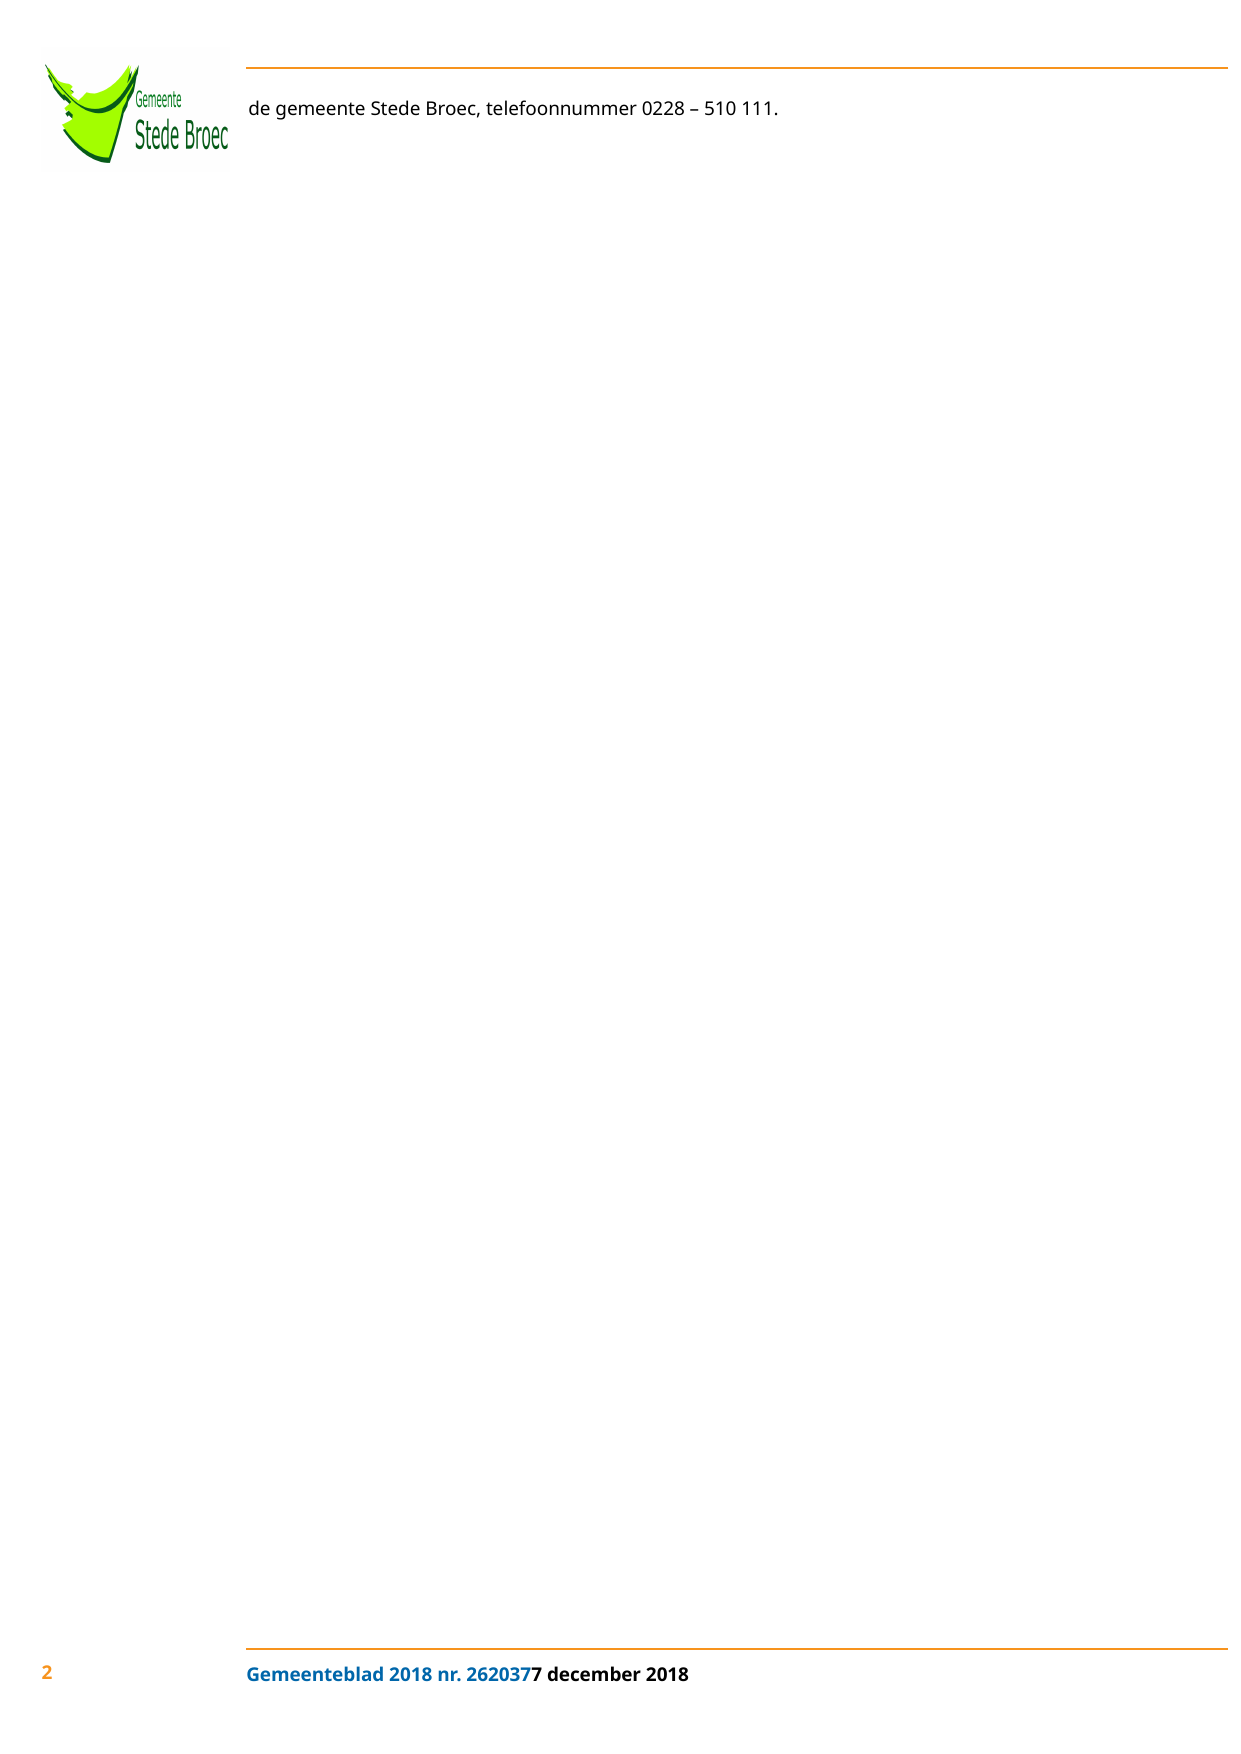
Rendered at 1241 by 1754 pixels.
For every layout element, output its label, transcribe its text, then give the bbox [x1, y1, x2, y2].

picture [41, 47, 231, 172]
text de gemeente Stede Broec, telefoonnummer 0228 – 510 111. [248, 95, 1152, 121]
